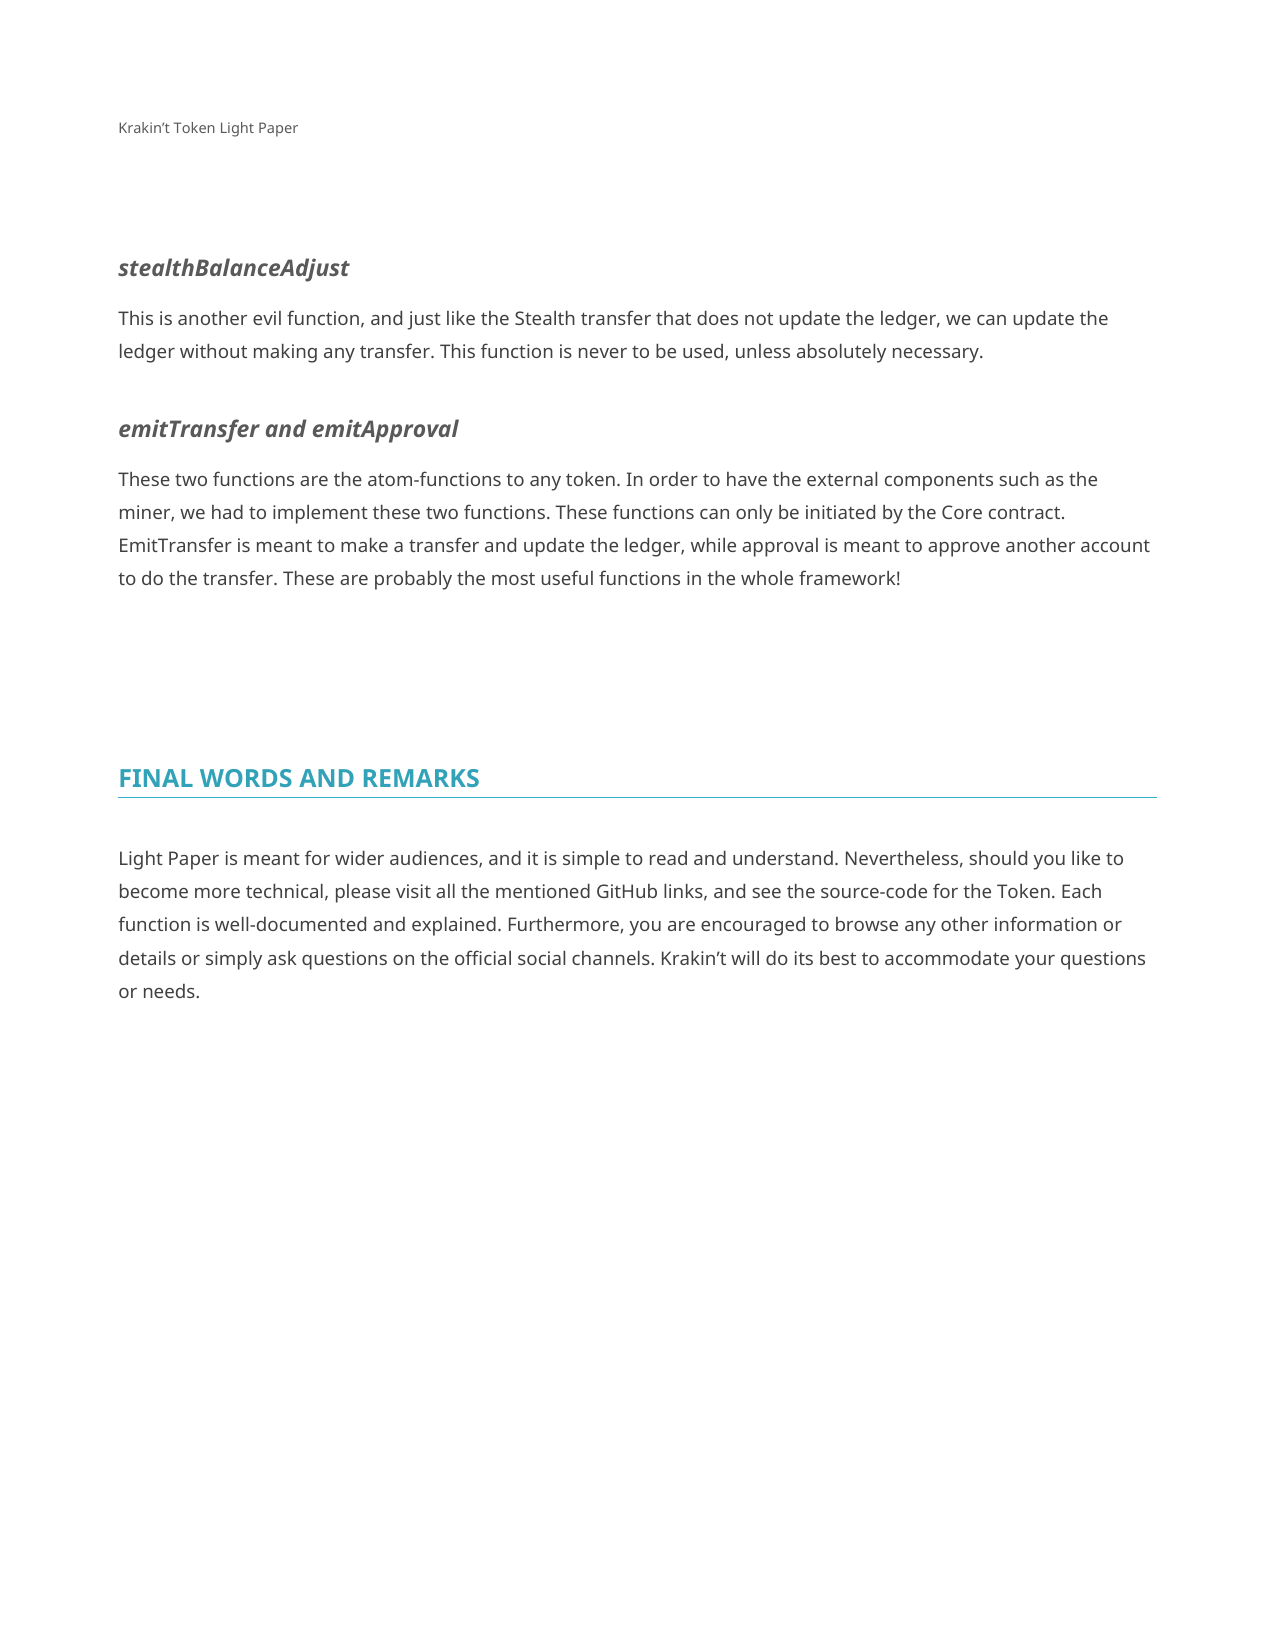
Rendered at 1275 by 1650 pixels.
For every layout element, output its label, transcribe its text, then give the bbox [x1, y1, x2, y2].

text This is another evil function, and just like the Stealth transfer that does not update the ledger, we can update the ledger without making any transfer. This function is never to be used, unless absolutely necessary. [118, 305, 1157, 364]
subtitle stealthBalanceAdjust [118, 252, 1157, 283]
subtitle Final words and remarks [118, 761, 1157, 797]
subtitle emitTransfer and emitApproval [118, 413, 1157, 444]
text These two functions are the atom-functions to any token. In order to have the external components such as the miner, we had to implement these two functions. These functions can only be initiated by the Core contract. EmitTransfer is meant to make a transfer and update the ledger, while approval is meant to approve another account to do the transfer. These are probably the most useful functions in the whole framework! [118, 466, 1157, 591]
text Light Paper is meant for wider audiences, and it is simple to read and understand. Nevertheless, should you like to become more technical, please visit all the mentioned GitHub links, and see the source-code for the Token. Each function is well-documented and explained. Furthermore, you are encouraged to browse any other information or details or simply ask questions on the official social channels. Krakin’t will do its best to accommodate your questions or needs. [118, 846, 1157, 1003]
